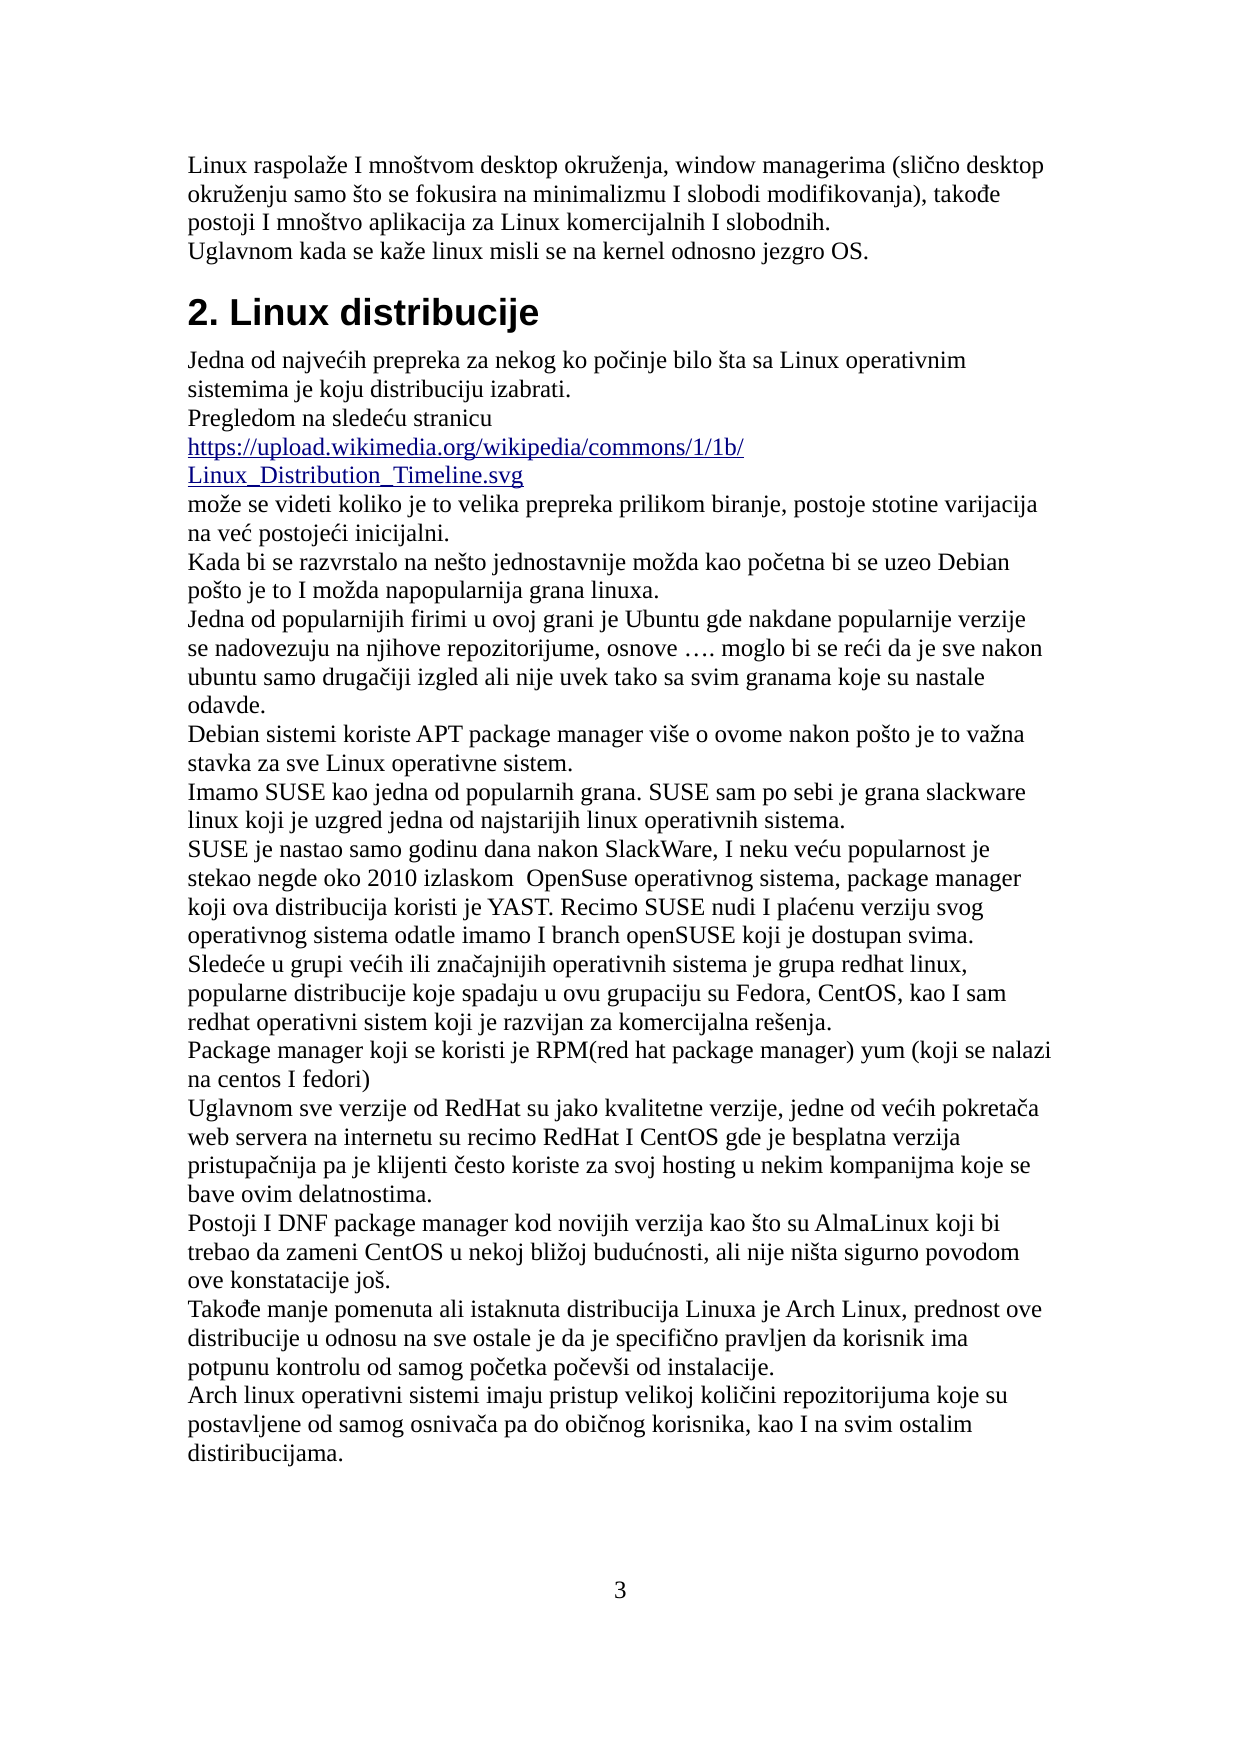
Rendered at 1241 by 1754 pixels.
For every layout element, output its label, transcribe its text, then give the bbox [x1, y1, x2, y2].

text Pregledom na sledeću stranicu [187, 403, 1053, 432]
text Uglavnom kada se kaže linux misli se na kernel odnosno jezgro OS. [187, 236, 1053, 265]
text https://upload.wikimedia.org/wikipedia/commons/1/1b/Linux_Distribution_Timeline.svg [187, 432, 1053, 489]
text Uglavnom sve verzije od RedHat su jako kvalitetne verzije, jedne od većih pokretača web servera na internetu su recimo RedHat I CentOS gde je besplatna verzija pristupačnija pa je klijenti često koriste za svoj hosting u nekim kompanijma koje se bave ovim delatnostima. [187, 1093, 1053, 1208]
text SUSE je nastao samo godinu dana nakon SlackWare, I neku veću popularnost je stekao negde oko 2010 izlaskom OpenSuse operativnog sistema, package manager koji ova distribucija koristi je YAST. Recimo SUSE nudi I plaćenu verziju svog operativnog sistema odatle imamo I branch openSUSE koji je dostupan svima. [187, 834, 1053, 949]
text Jedna od popularnijih firimi u ovoj grani je Ubuntu gde nakdane popularnije verzije se nadovezuju na njihove repozitorijume, osnove …. moglo bi se reći da je sve nakon ubuntu samo drugačiji izgled ali nije uvek tako sa svim granama koje su nastale odavde. [187, 604, 1053, 719]
text Kada bi se razvrstalo na nešto jednostavnije možda kao početna bi se uzeo Debian pošto je to I možda napopularnija grana linuxa. [187, 547, 1053, 604]
text Linux raspolaže I mnoštvom desktop okruženja, window managerima (slično desktop okruženju samo što se fokusira na minimalizmu I slobodi modifikovanja), takođe postoji I mnoštvo aplikacija za Linux komercijalnih I slobodnih. [187, 150, 1053, 236]
text Debian sistemi koriste APT package manager više o ovome nakon pošto je to važna stavka za sve Linux operativne sistem. [187, 719, 1053, 777]
text Postoji I DNF package manager kod novijih verzija kao što su AlmaLinux koji bi trebao da zameni CentOS u nekoj bližoj budućnosti, ali nije ništa sigurno povodom ove konstatacije još. [187, 1208, 1053, 1294]
text Arch linux operativni sistemi imaju pristup velikoj količini repozitorijuma koje su postavljene od samog osnivača pa do običnog korisnika, kao I na svim ostalim distiribucijama. [187, 1381, 1053, 1467]
text Jedna od najvećih prepreka za nekog ko počinje bilo šta sa Linux operativnim sistemima je koju distribuciju izabrati. [187, 346, 1053, 403]
text Sledeće u grupi većih ili značajnijih operativnih sistema je grupa redhat linux, popularne distribucije koje spadaju u ovu grupaciju su Fedora, CentOS, kao I sam redhat operativni sistem koji je razvijan za komercijalna rešenja. [187, 949, 1053, 1036]
text može se videti koliko je to velika prepreka prilikom biranje, postoje stotine varijacija na već postojeći inicijalni. [187, 489, 1053, 547]
text Imamo SUSE kao jedna od popularnih grana. SUSE sam po sebi je grana slackware linux koji je uzgred jedna od najstarijih linux operativnih sistema. [187, 777, 1053, 834]
text Takođe manje pomenuta ali istaknuta distribucija Linuxa je Arch Linux, prednost ove distribucije u odnosu na sve ostale je da je specifično pravljen da korisnik ima potpunu kontrolu od samog početka počevši od instalacije. [187, 1294, 1053, 1381]
subtitle 2. Linux distribucije [187, 290, 1053, 333]
text Package manager koji se koristi je RPM(red hat package manager) yum (koji se nalazi na centos I fedori) [187, 1036, 1053, 1093]
